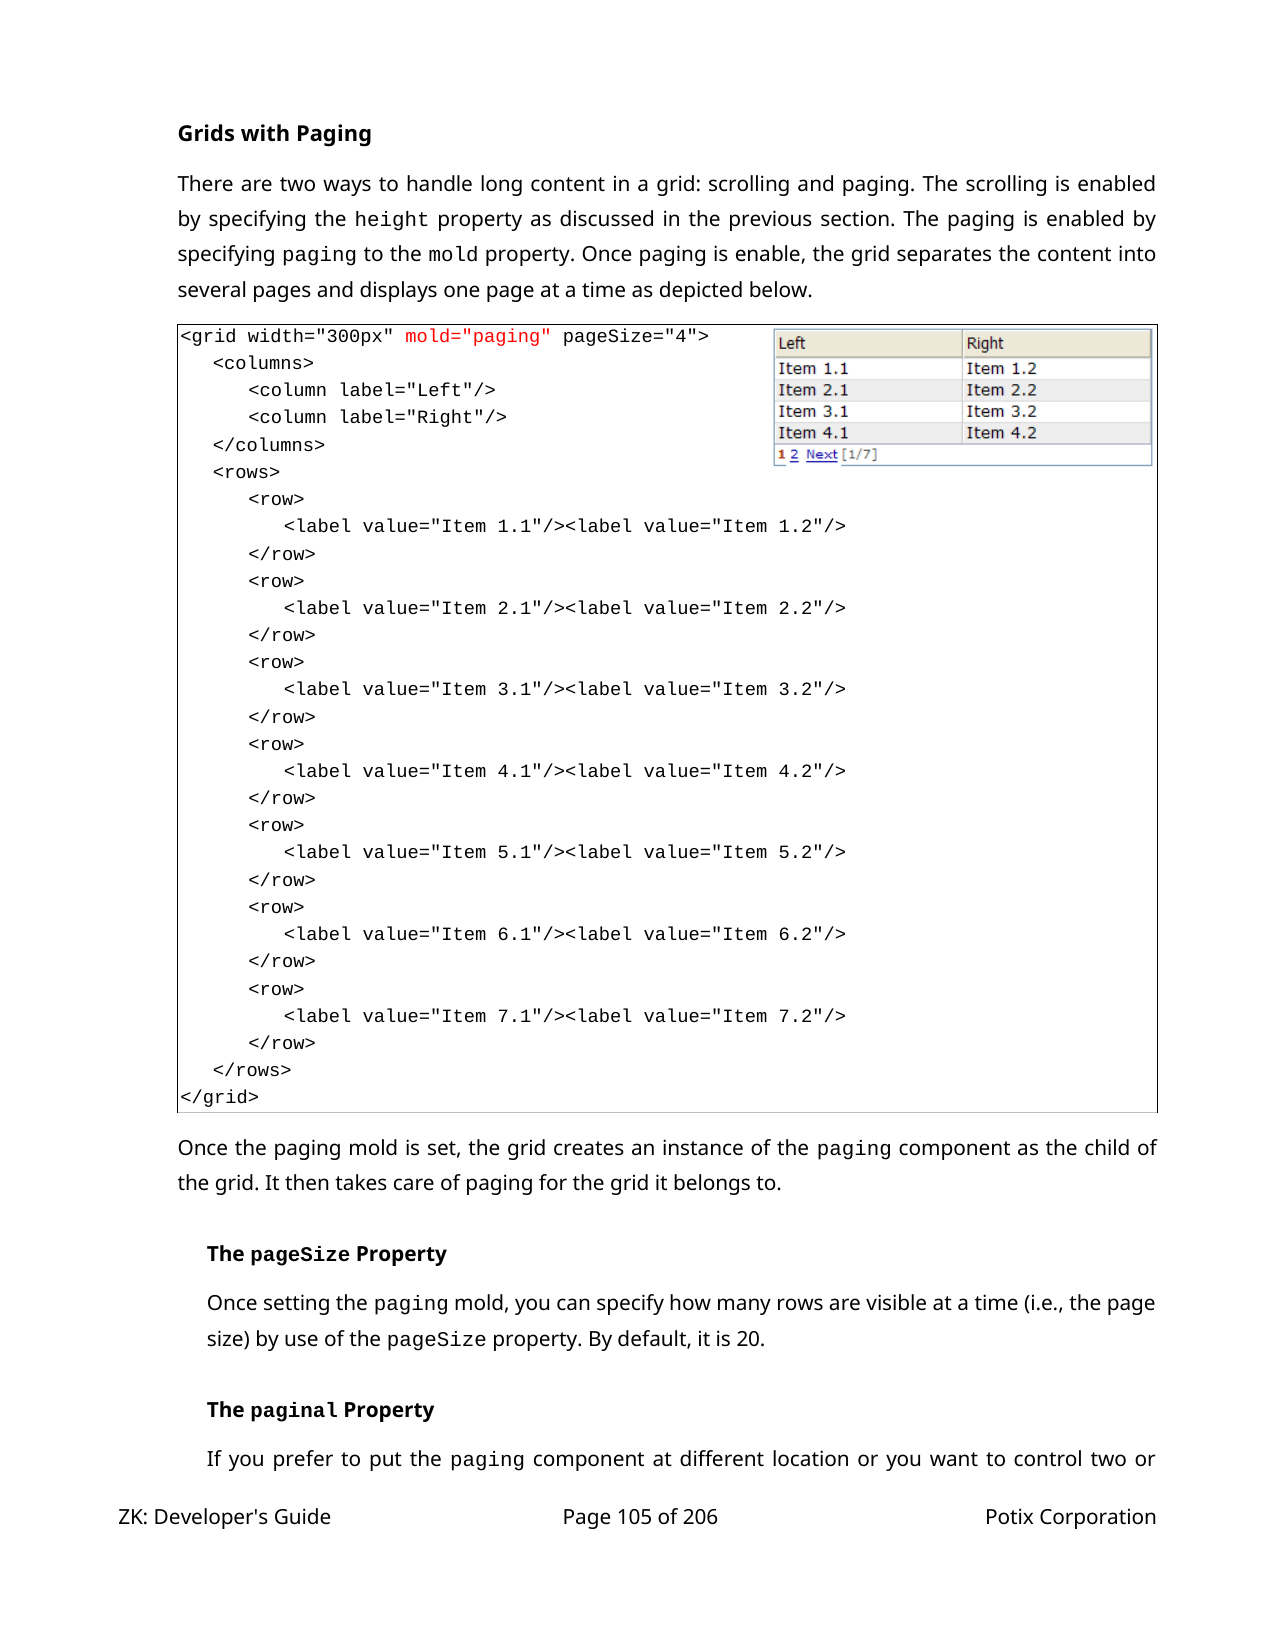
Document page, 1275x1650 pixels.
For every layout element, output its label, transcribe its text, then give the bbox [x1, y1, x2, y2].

text </columns> [178, 433, 770, 457]
text <rows> [178, 460, 1157, 484]
text <row> [178, 895, 1157, 919]
text There are two ways to handle long content in a grid: scrolling and paging. The scrolling is enabled by specifying the height property as discussed in the previous section. The paging is enabled by specifying paging to the mold property. Once paging is enable, the grid separates the content into several pages and displays one page at a time as depicted below. [177, 169, 1157, 303]
text <label value="Item 2.1"/><label value="Item 2.2"/> [178, 596, 1157, 620]
text If you prefer to put the paging component at different location or you want to control two or [207, 1444, 1157, 1473]
text </row> [178, 1031, 1157, 1055]
subtitle Grids with Paging [177, 118, 1157, 148]
subtitle The pageSize Property [207, 1239, 1157, 1268]
text <label value="Item 4.1"/><label value="Item 4.2"/> [178, 759, 1157, 783]
text <row> [178, 487, 1157, 511]
text </grid> [178, 1085, 1157, 1112]
text <row> [178, 813, 1157, 837]
text <column label="Left"/> [178, 378, 770, 402]
text <label value="Item 3.1"/><label value="Item 3.2"/> [178, 677, 1157, 702]
text <label value="Item 1.1"/><label value="Item 1.2"/> [178, 514, 1157, 538]
text <row> [178, 732, 1157, 756]
text </row> [178, 949, 1157, 973]
text <column label="Right"/> [178, 405, 770, 430]
text </row> [178, 786, 1157, 810]
text <label value="Item 6.1"/><label value="Item 6.2"/> [178, 922, 1157, 946]
text <columns> [178, 351, 770, 375]
text </row> [178, 704, 1157, 729]
subtitle The paginal Property [207, 1395, 1157, 1423]
text </row> [178, 623, 1157, 647]
text <row> [178, 650, 1157, 674]
text <row> [178, 568, 1157, 593]
text <row> [178, 976, 1157, 1001]
text </rows> [178, 1058, 1157, 1082]
text Once the paging mold is set, the grid creates an instance of the paging component as the child of the grid. It then takes care of paging for the grid it belongs to. [177, 1133, 1157, 1197]
picture [770, 325, 1155, 470]
text Once setting the paging mold, you can specify how many rows are visible at a time (i.e., the page size) by use of the pageSize property. By default, it is 20. [207, 1288, 1157, 1352]
text </row> [178, 868, 1157, 892]
text <label value="Item 7.1"/><label value="Item 7.2"/> [178, 1003, 1157, 1028]
text <grid width="300px" mold="paging" pageSize="4"> [178, 325, 770, 348]
text <label value="Item 5.1"/><label value="Item 5.2"/> [178, 840, 1157, 865]
text </row> [178, 541, 1157, 566]
